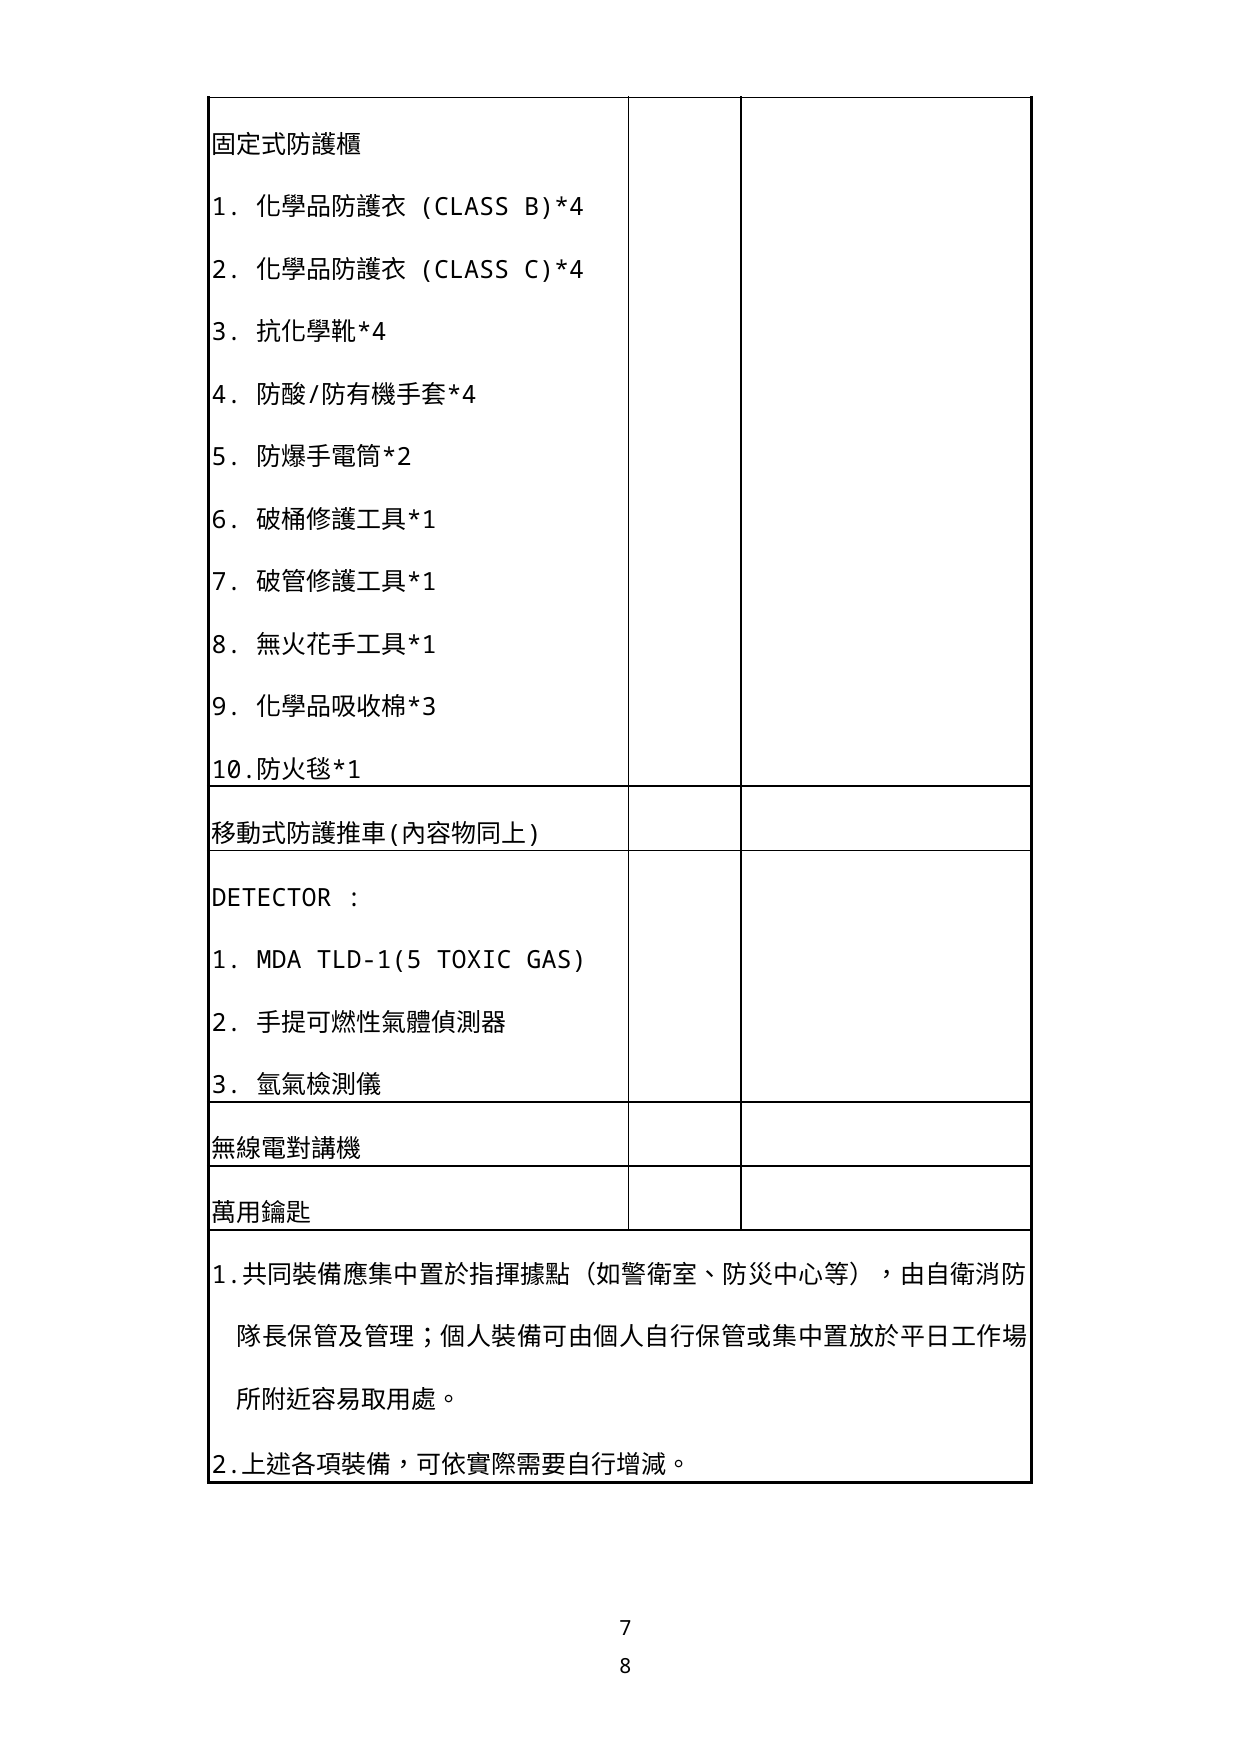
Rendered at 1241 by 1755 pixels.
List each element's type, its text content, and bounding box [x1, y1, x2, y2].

table_cell [629, 851, 740, 1101]
table_cell 無線電對講機 [210, 1103, 628, 1165]
table_cell [742, 851, 1030, 1101]
table_cell [742, 1103, 1030, 1165]
table_cell DETECTOR : 1. MDA TLD-1(5 TOXIC GAS) 2. 手提可燃性氣體偵測器 3. 氫氣檢測儀 [210, 851, 628, 1101]
table_cell [629, 1103, 740, 1165]
table_cell 萬用鑰匙 [210, 1167, 628, 1229]
table_cell 移動式防護推車(內容物同上) [210, 787, 628, 849]
table_cell [629, 1167, 740, 1229]
table_cell [742, 787, 1030, 849]
table_cell [742, 1167, 1030, 1229]
table_cell 固定式防護櫃 1. 化學品防護衣 (CLASS B)*4 2. 化學品防護衣 (CLASS C)*4 3. 抗化學靴*4 4. 防酸/防有機手套*4 5. 防爆手電筒*2 6. 破桶修護工具*1 7. 破管修護工具*1 8. 無火花手工具*1 9. 化學品吸收棉*3 10.防火毯*1 [210, 98, 628, 785]
table_cell [629, 787, 740, 849]
table_cell [629, 98, 740, 785]
table_cell [742, 98, 1030, 785]
table_cell 1.共同裝備應集中置於指揮據點（如警衛室、防災中心等），由自衛消防隊長保管及管理；個人裝備可由個人自行保管或集中置放於平日工作場所附近容易取用處。 2.上述各項裝備，可依實際需要自行增減。 [210, 1231, 1030, 1481]
